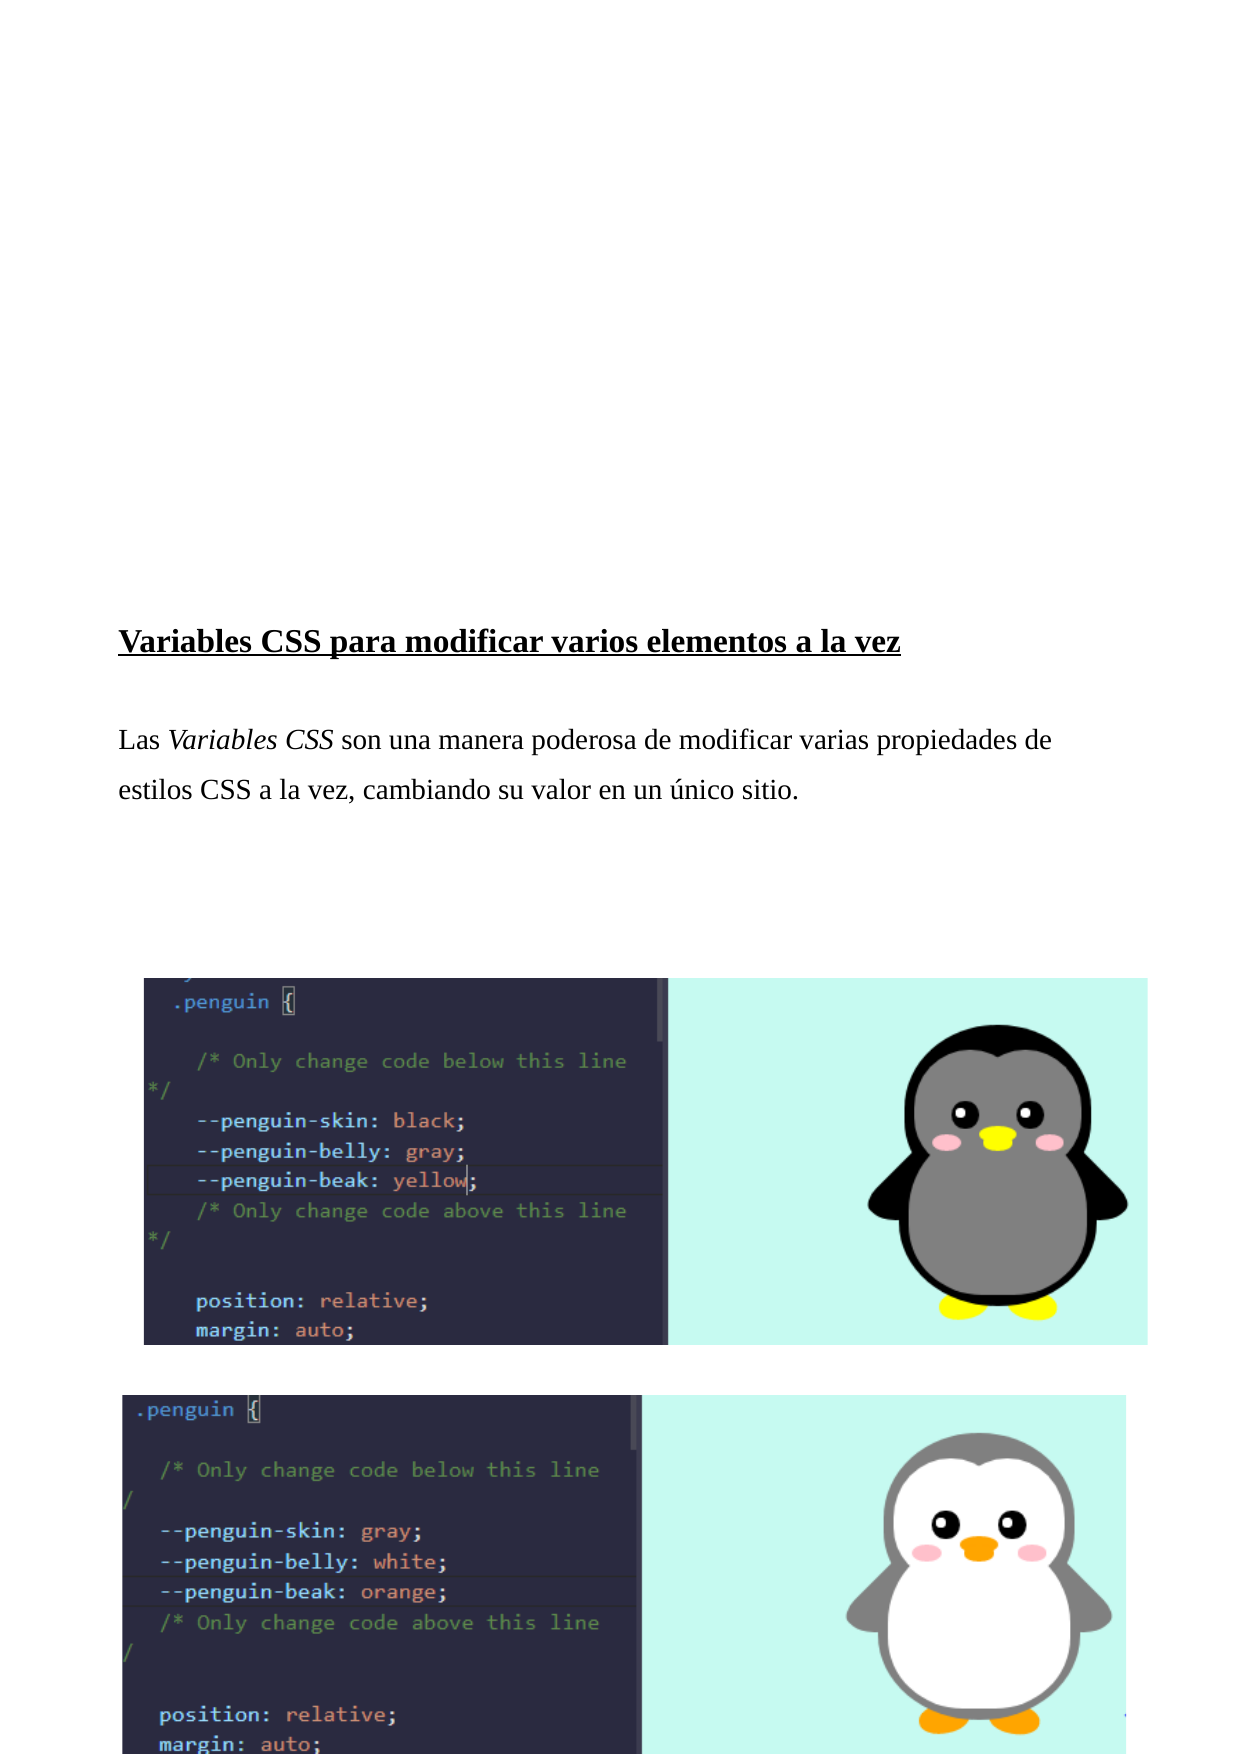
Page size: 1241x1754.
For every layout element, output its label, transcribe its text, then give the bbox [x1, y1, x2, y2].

text Las Variables CSS son una manera poderosa de modificar varias propiedades de estilos CSS a la vez, cambiando su valor en un único sitio. [118, 722, 1122, 806]
text Variables CSS para modificar varios elementos a la vez [118, 621, 1122, 659]
